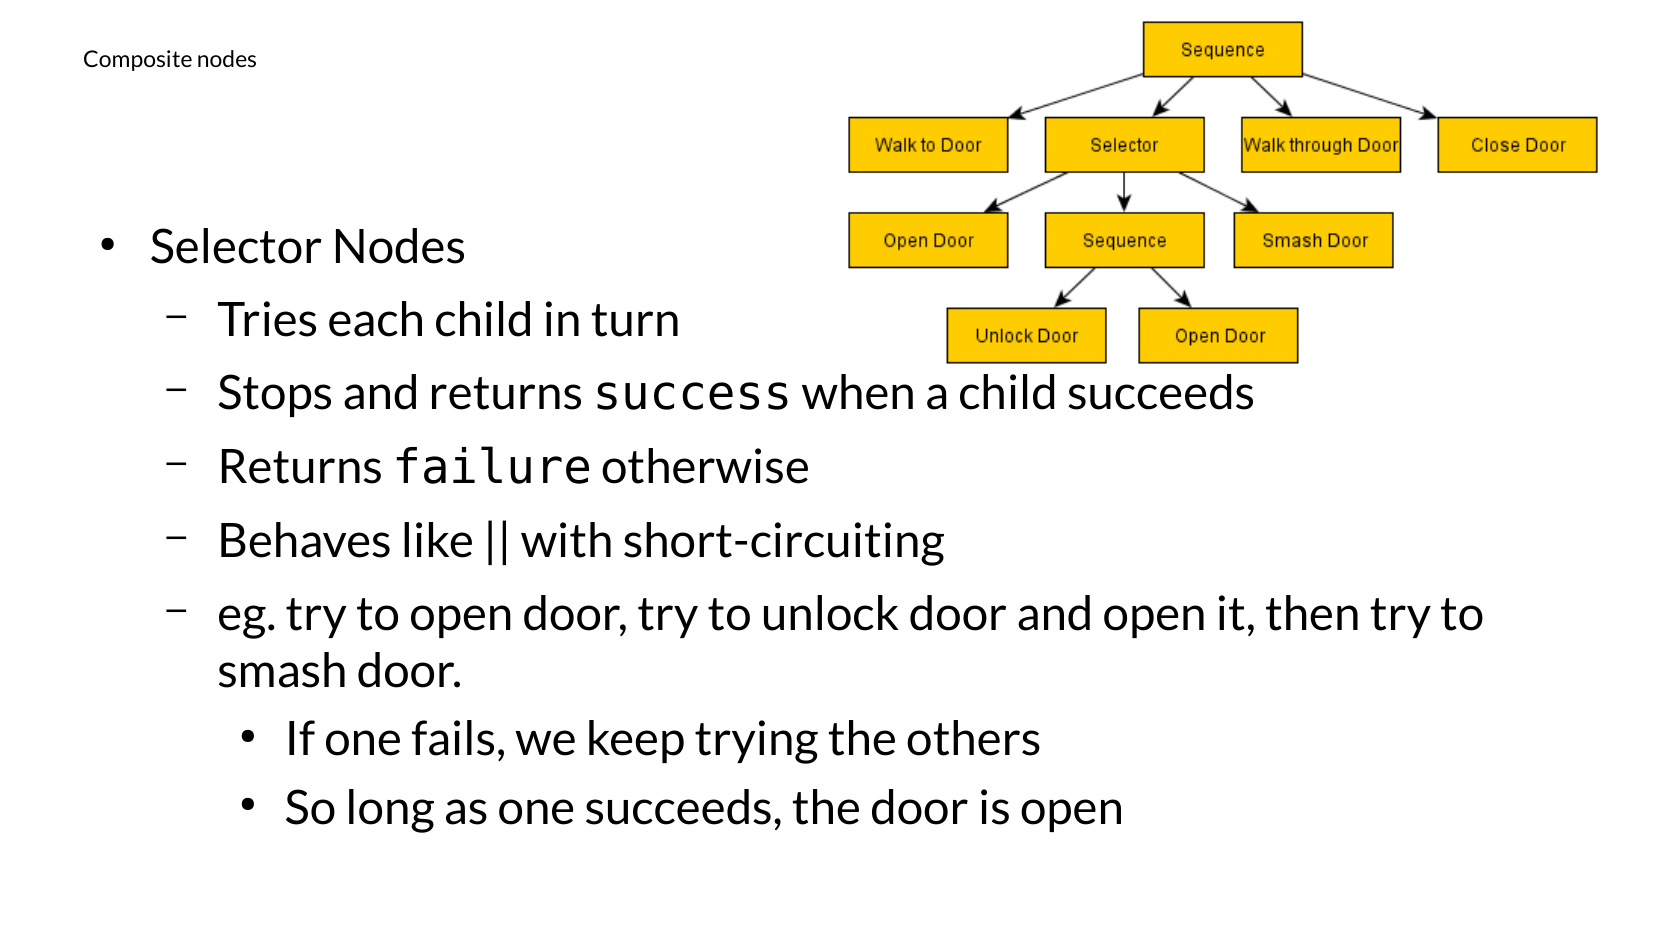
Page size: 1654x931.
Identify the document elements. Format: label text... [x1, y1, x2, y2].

list Selector Nodes Tries each child in turn Stops and returns success when a child succeeds Returns failure otherwise Behaves like || with short-circuiting eg. try to open door, try to unlock door and open it, then try to smash door. If one fails, we keep trying the others So long as one succeeds, the door is open [82, 217, 1571, 839]
picture [826, 0, 1619, 385]
title Composite nodes [83, 0, 1571, 119]
